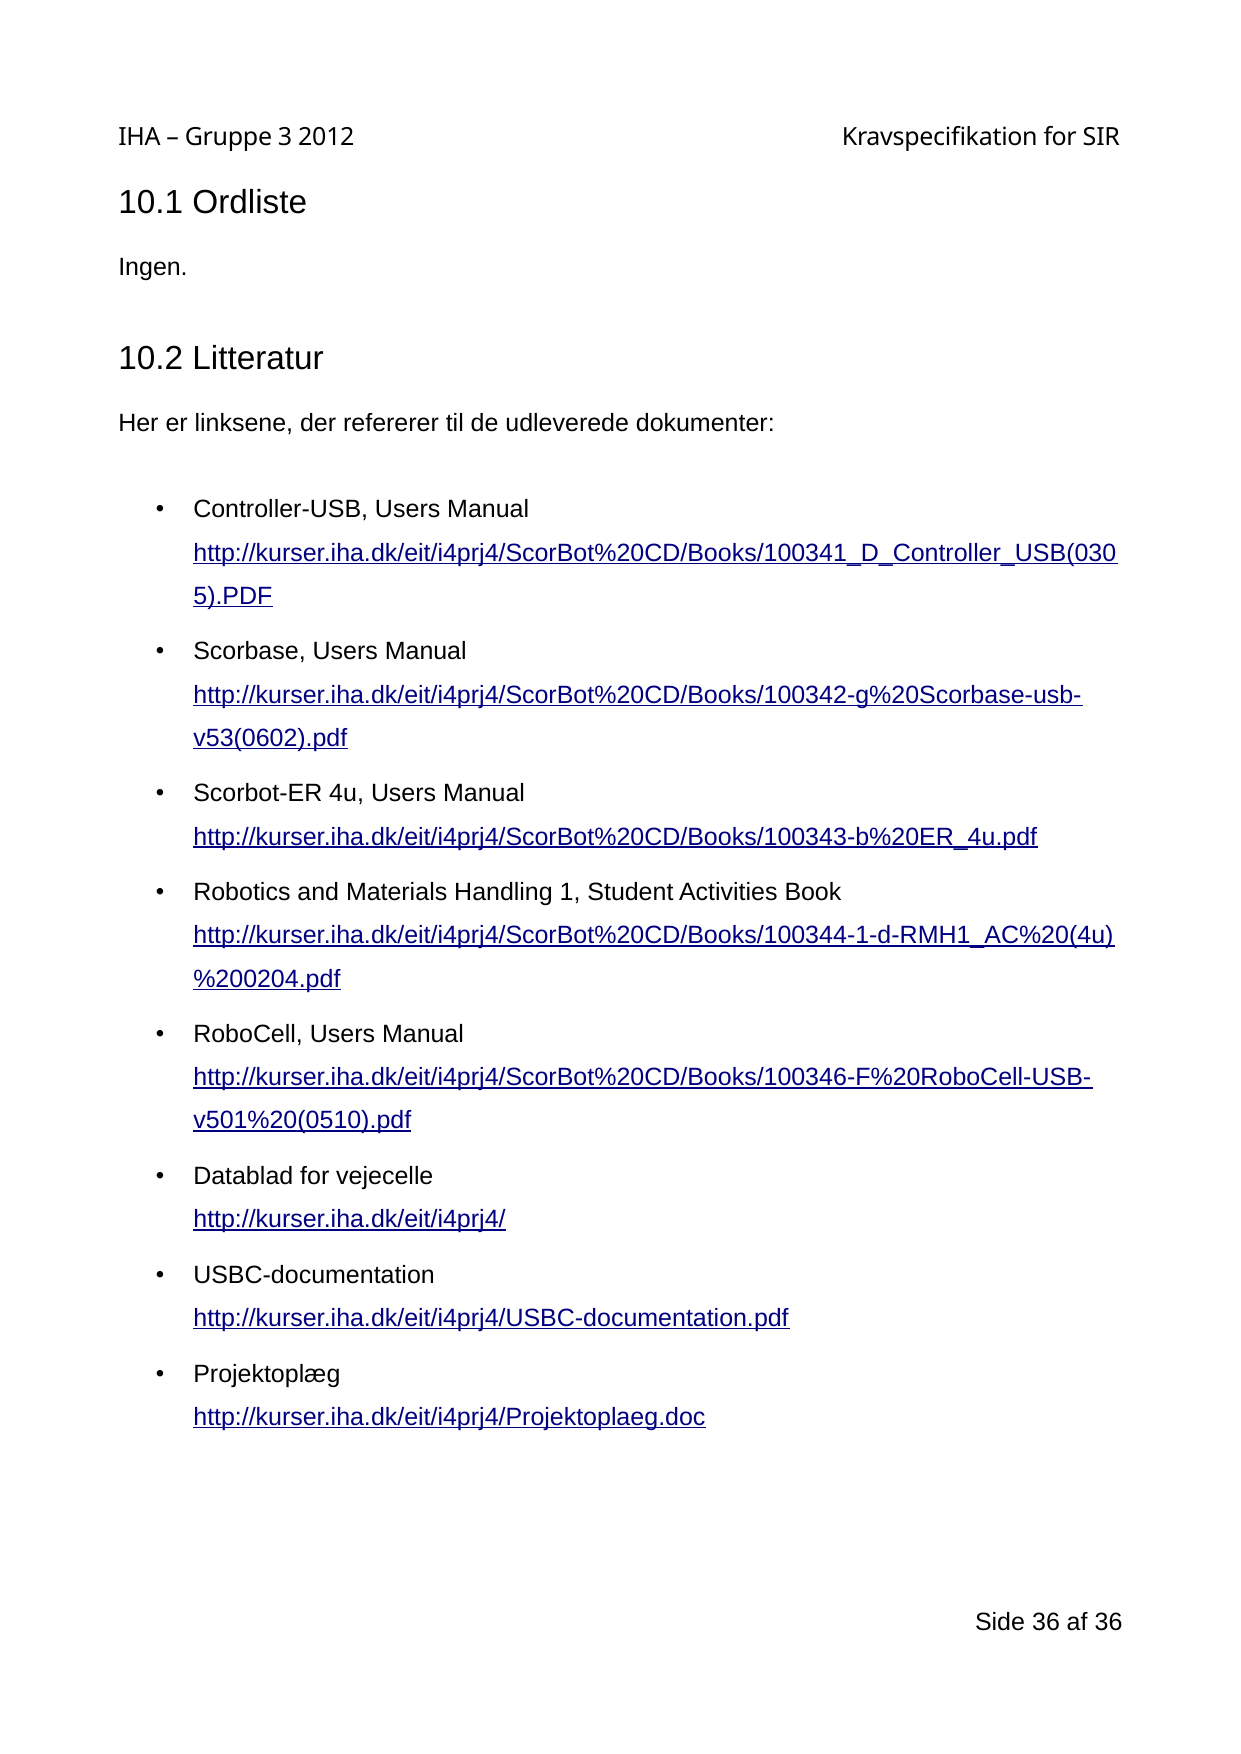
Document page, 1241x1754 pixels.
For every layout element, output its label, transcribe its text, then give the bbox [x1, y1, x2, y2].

text Ingen. [118, 252, 1122, 281]
list RoboCell, Users Manual http://kurser.iha.dk/eit/i4prj4/ScorBot%20CD/Books/100346-F%20RoboCell-USB-v501%20(0510).pdf [156, 1019, 1122, 1134]
list Controller-USB, Users Manual http://kurser.iha.dk/eit/i4prj4/ScorBot%20CD/Books/100341_D_Controller_USB(0305).PDF [156, 494, 1122, 609]
list USBC-documentation http://kurser.iha.dk/eit/i4prj4/USBC-documentation.pdf [156, 1260, 1122, 1332]
list Scorbot-ER 4u, Users Manual http://kurser.iha.dk/eit/i4prj4/ScorBot%20CD/Books/100343-b%20ER_4u.pdf [156, 778, 1122, 850]
text 10.1 Ordliste [118, 182, 1122, 220]
text Her er linksene, der refererer til de udleverede dokumenter: [118, 408, 1122, 437]
list Robotics and Materials Handling 1, Student Activities Book http://kurser.iha.dk/eit/i4prj4/ScorBot%20CD/Books/100344-1-d-RMH1_AC%20(4u)%200204.pdf [156, 877, 1122, 992]
text 10.2 Litteratur [118, 338, 1122, 376]
list Scorbase, Users Manual http://kurser.iha.dk/eit/i4prj4/ScorBot%20CD/Books/100342-g%20Scorbase-usb-v53(0602).pdf [156, 636, 1122, 751]
list Datablad for vejecelle http://kurser.iha.dk/eit/i4prj4/ [156, 1161, 1122, 1233]
list Projektoplæg http://kurser.iha.dk/eit/i4prj4/Projektoplaeg.doc [156, 1359, 1122, 1431]
